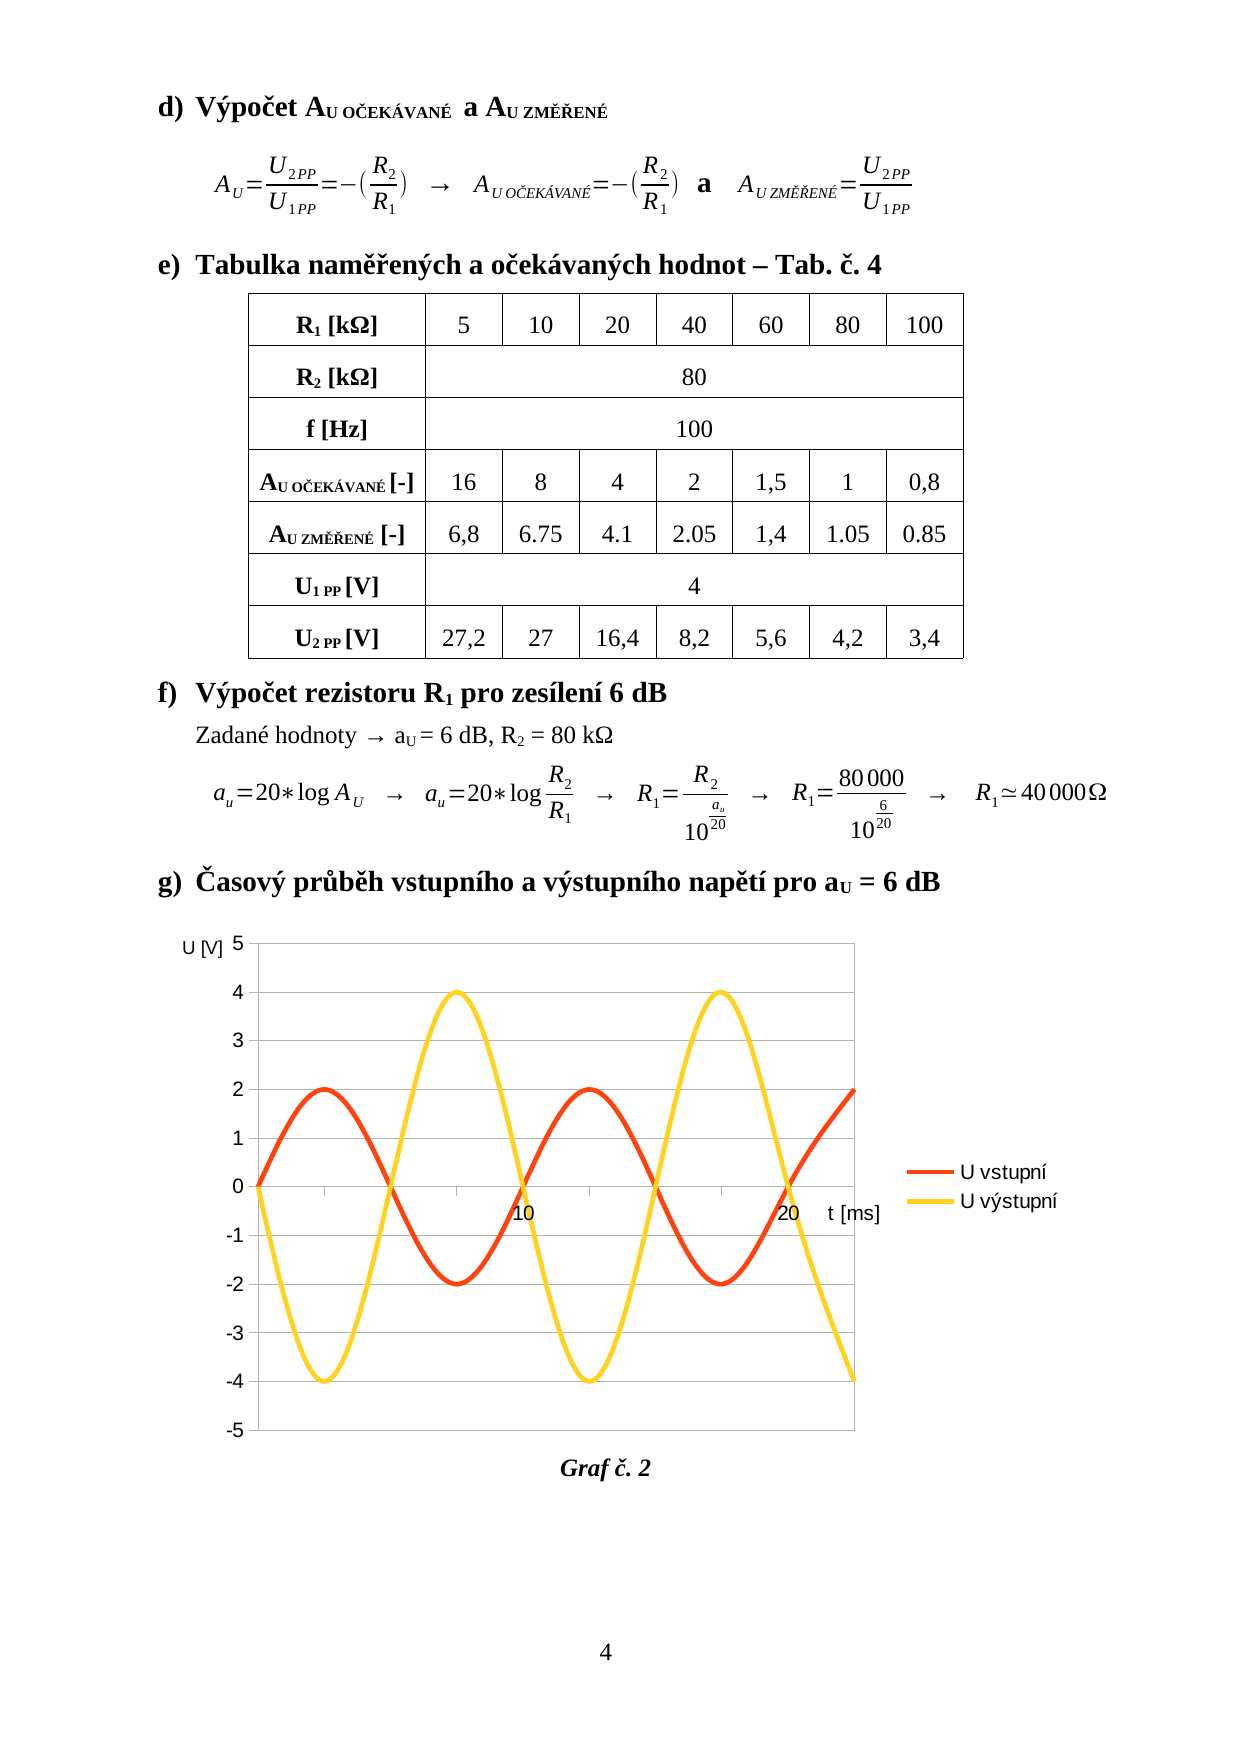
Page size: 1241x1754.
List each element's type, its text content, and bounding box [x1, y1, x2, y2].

table_header 80 [810, 294, 886, 345]
table_cell f [Hz] [249, 398, 425, 449]
table_cell 5,6 [733, 606, 809, 657]
title Výpočet AU OČEKÁVANÉ a AU ZMĚŘENÉ [158, 89, 1181, 122]
list →→→→ [158, 761, 1181, 846]
table_cell 80 [426, 346, 963, 397]
table_cell 1.05 [810, 502, 886, 553]
table_cell 100 [426, 398, 963, 449]
table_cell 16,4 [580, 606, 656, 657]
table_cell U1 PP [V] [249, 554, 425, 605]
table_cell 27 [503, 606, 579, 657]
table_cell AU OČEKÁVANÉ [-] [249, 450, 425, 501]
table_header 40 [657, 294, 732, 345]
table_cell 0,8 [887, 450, 963, 501]
table_cell 1,5 [733, 450, 809, 501]
table_cell 8 [503, 450, 579, 501]
title Výpočet rezistoru R1 pro zesílení 6 dB [158, 675, 1181, 709]
table_cell 2.05 [657, 502, 732, 553]
title Tabulka naměřených a očekávaných hodnot – Tab. č. 4 [158, 247, 1181, 281]
table_cell AU ZMĚŘENÉ [-] [249, 502, 425, 553]
table_header 20 [580, 294, 656, 345]
table_cell 3,4 [887, 606, 963, 657]
table_cell R2 [kΩ] [249, 346, 425, 397]
table_cell 0.85 [887, 502, 963, 553]
title Časový průběh vstupního a výstupního napětí pro aU = 6 dB [158, 864, 1181, 898]
table_header 60 [733, 294, 809, 345]
table_cell 4,2 [810, 606, 886, 657]
table_header R1 [kΩ] [249, 294, 425, 345]
table_cell 4 [426, 554, 963, 605]
table_header 100 [887, 294, 963, 345]
table_cell 1,4 [733, 502, 809, 553]
table_cell 6.75 [503, 502, 579, 553]
table_cell 27,2 [426, 606, 502, 657]
table_cell 4.1 [580, 502, 656, 553]
table_cell 6,8 [426, 502, 502, 553]
table_cell 2 [657, 450, 732, 501]
table_cell U2 PP [V] [249, 606, 425, 657]
table_cell 8,2 [657, 606, 732, 657]
list Zadané hodnoty → aU = 6 dB, R2 = 80 kΩ [158, 721, 1181, 749]
title →a [158, 152, 1181, 218]
table_header 10 [503, 294, 579, 345]
table_cell 1 [810, 450, 886, 501]
table_cell 4 [580, 450, 656, 501]
table_header 5 [426, 294, 502, 345]
text Graf č. 2 [133, 921, 1078, 1481]
table_cell 16 [426, 450, 502, 501]
